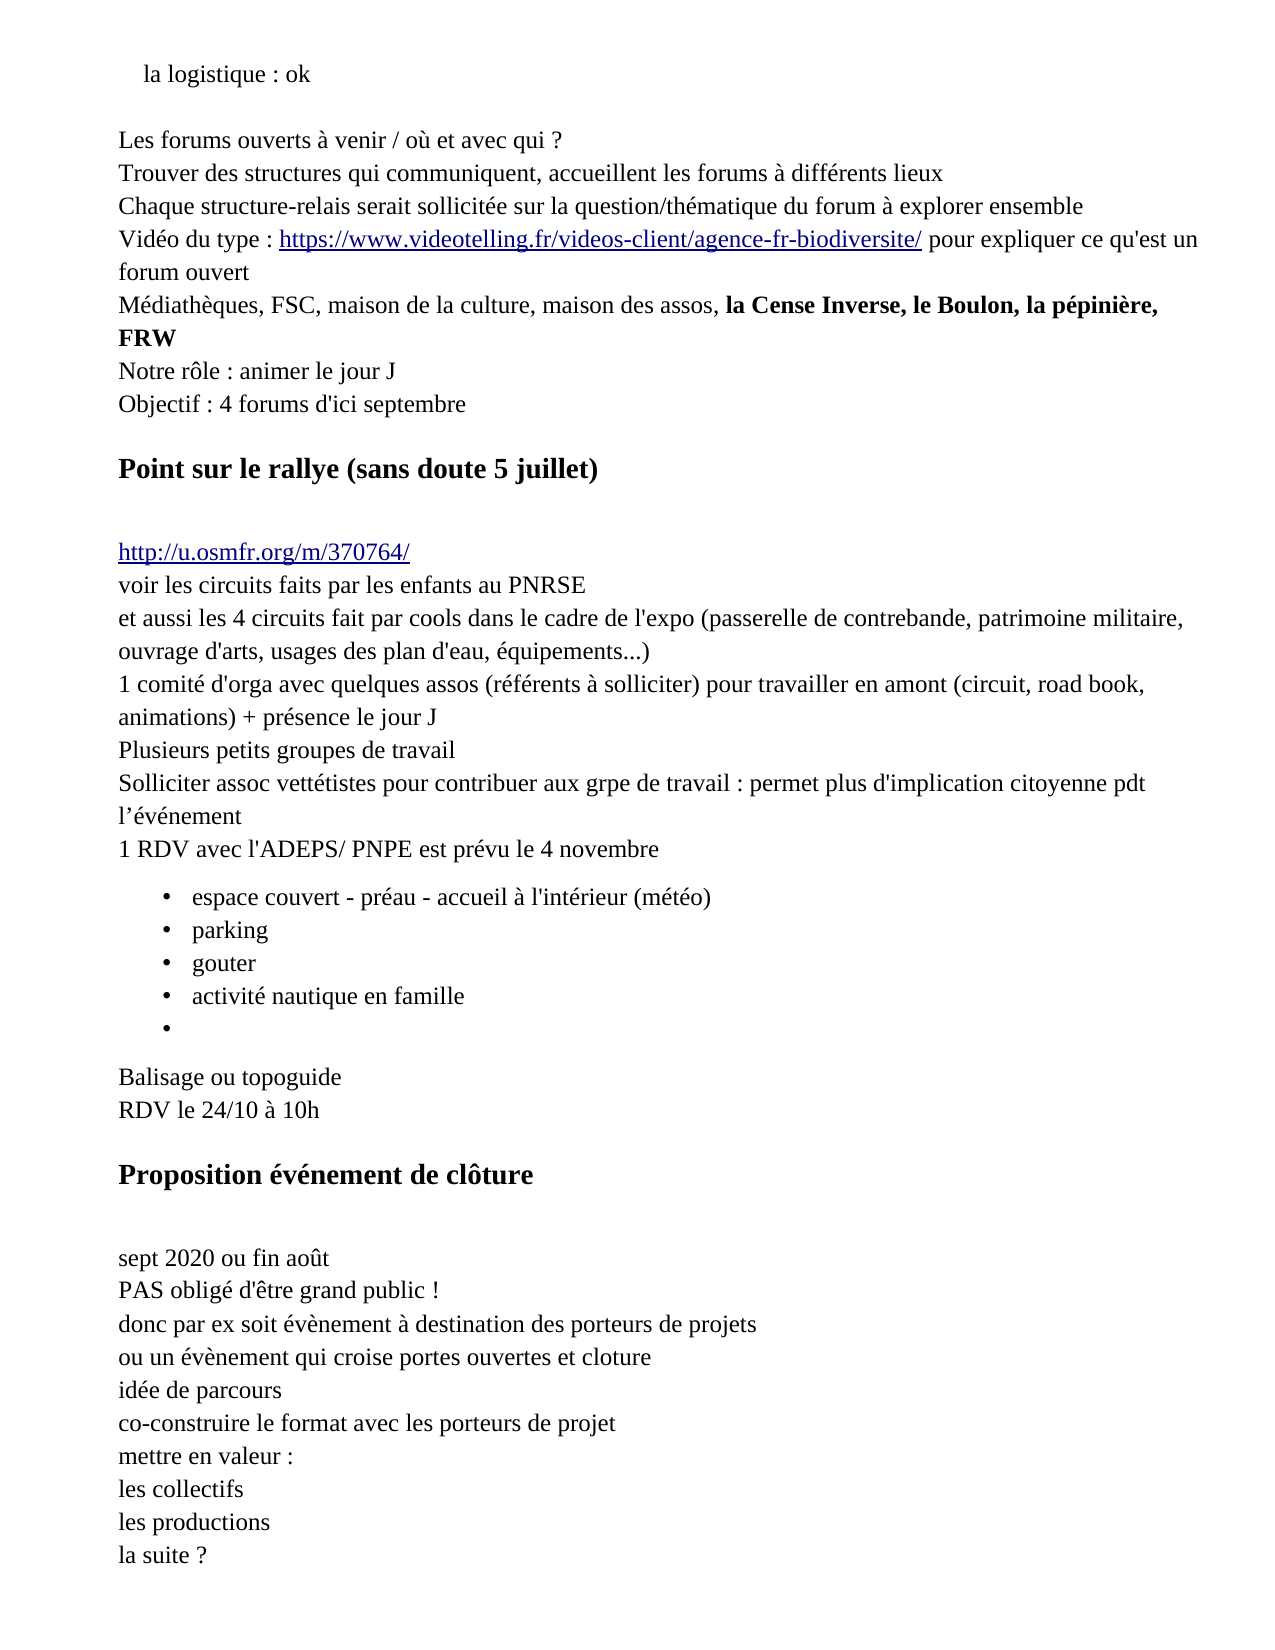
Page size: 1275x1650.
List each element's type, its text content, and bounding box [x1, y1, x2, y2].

list espace couvert - préau - accueil à l'intérieur (météo) [162, 882, 1216, 911]
list gouter [162, 948, 1216, 977]
list parking [162, 915, 1216, 944]
text sept 2020 ou fin août PAS obligé d'être grand public ! donc par ex soit évènement à destination des porteurs de projets ou un évènement qui croise portes ouvertes et cloture idée de parcours co-construire le format avec les porteurs de projet mettre en valeur : les collectifs les productions la suite ? [118, 1209, 1216, 1568]
text la logistique : ok Les forums ouverts à venir / où et avec qui ? Trouver des structures qui communiquent, accueillent les forums à différents lieux Chaque structure-relais serait sollicitée sur la question/thématique du forum à explorer ensemble Vidéo du type : https://www.videotelling.fr/videos-client/agence-fr-biodiversite/ pour expliquer ce qu'est un forum ouvert Médiathèques, FSC, maison de la culture, maison des assos, la Cense Inverse, le Boulon, la pépinière, FRW Notre rôle : animer le jour J Objectif : 4 forums d'ici septembre [118, 59, 1216, 418]
text Balisage ou topoguide RDV le 24/10 à 10h [118, 1062, 1216, 1123]
subtitle Proposition événement de clôture [118, 1157, 1216, 1190]
text http://u.osmfr.org/m/370764/ voir les circuits faits par les enfants au PNRSE et aussi les 4 circuits fait par cools dans le cadre de l'expo (passerelle de contrebande, patrimoine militaire, ouvrage d'arts, usages des plan d'eau, équipements...) 1 comité d'orga avec quelques assos (référents à solliciter) pour travailler en amont (circuit, road book, animations) + présence le jour J Plusieurs petits groupes de travail Solliciter assoc vettétistes pour contribuer aux grpe de travail : permet plus d'implication citoyenne pdt l’événement 1 RDV avec l'ADEPS/ PNPE est prévu le 4 novembre [118, 504, 1216, 863]
list activité nautique en famille [162, 981, 1216, 1010]
subtitle Point sur le rallye (sans doute 5 juillet) [118, 451, 1216, 485]
